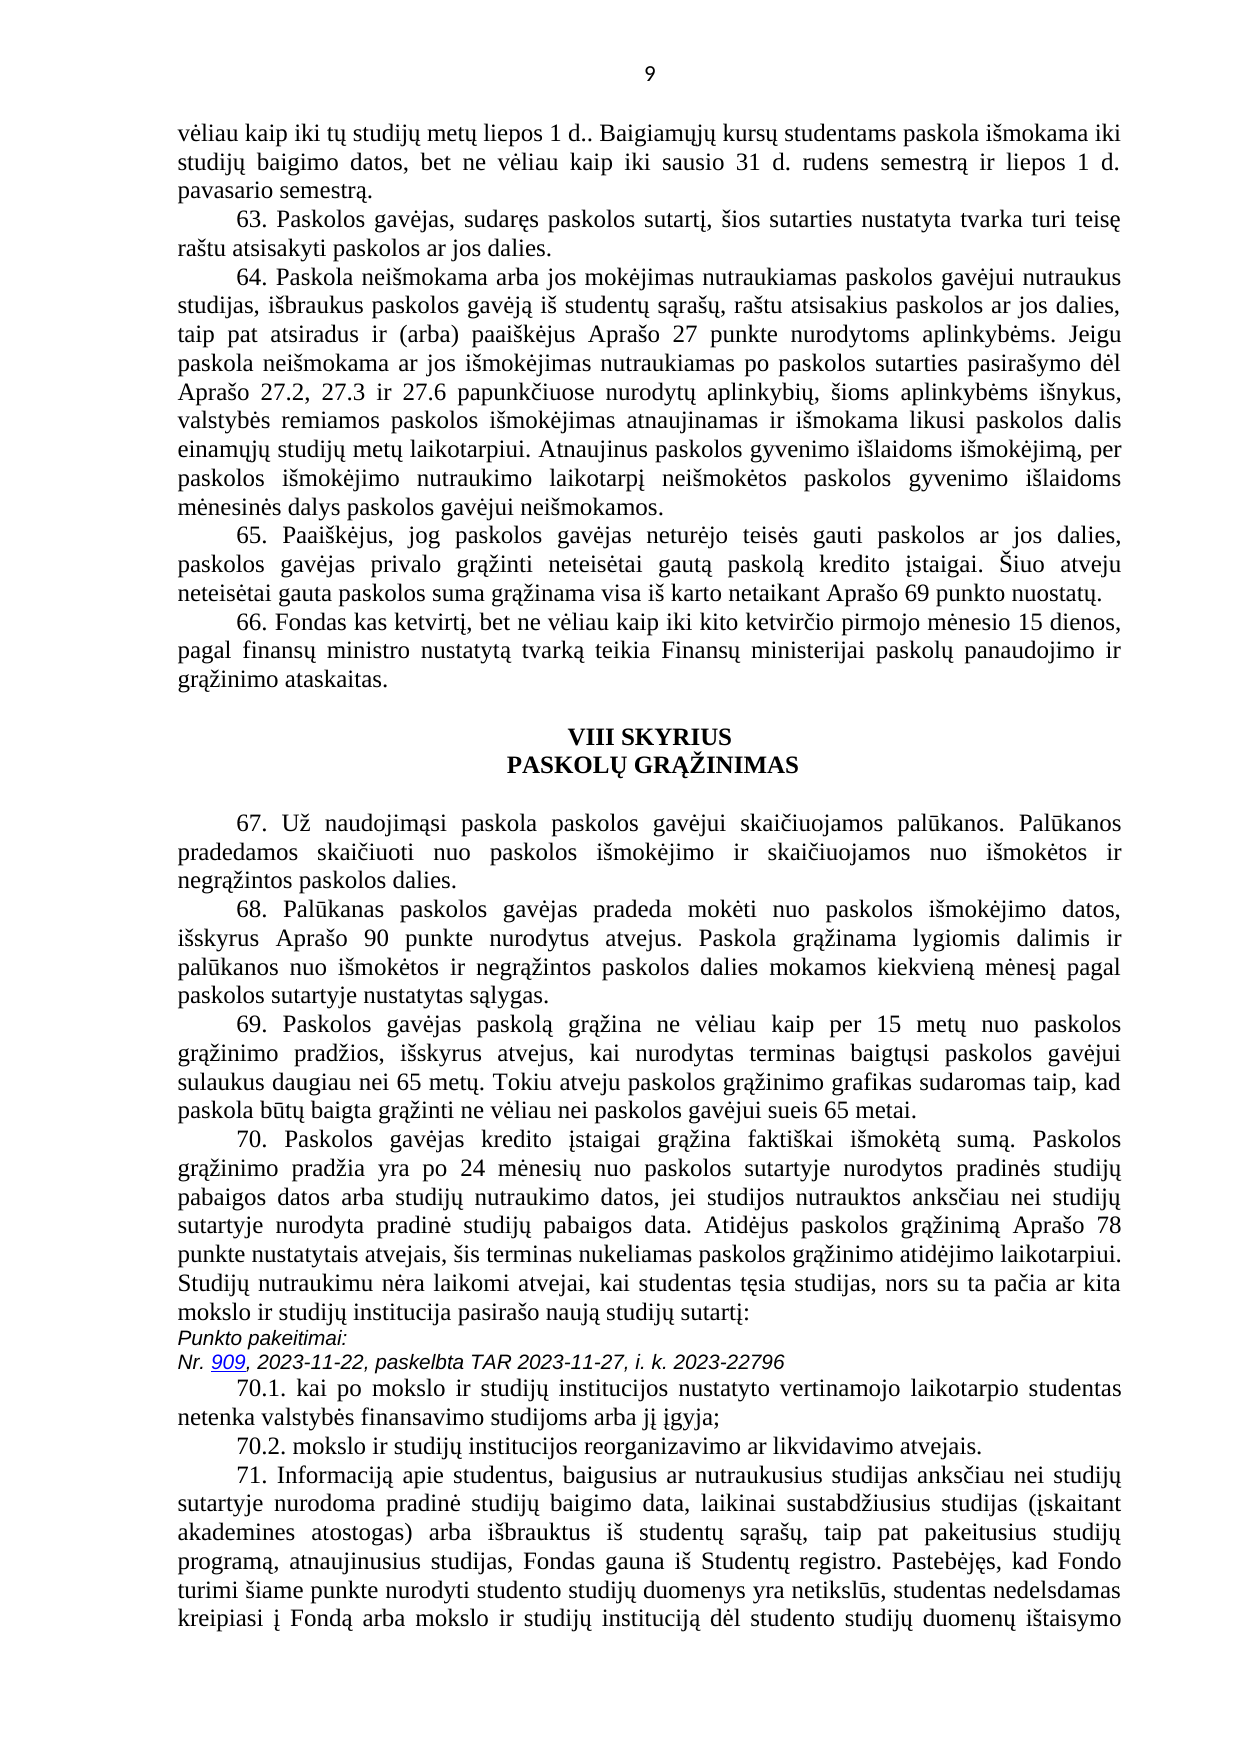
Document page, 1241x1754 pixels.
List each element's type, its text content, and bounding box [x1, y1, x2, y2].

text 64. Paskola neišmokama arba jos mokėjimas nutraukiamas paskolos gavėjui nutraukus studijas, išbraukus paskolos gavėją iš studentų sąrašų, raštu atsisakius paskolos ar jos dalies, taip pat atsiradus ir (arba) paaiškėjus Aprašo 27 punkte nurodytoms aplinkybėms. Jeigu paskola neišmokama ar jos išmokėjimas nutraukiamas po paskolos sutarties pasirašymo dėl Aprašo 27.2, 27.3 ir 27.6 papunkčiuose nurodytų aplinkybių, šioms aplinkybėms išnykus, valstybės remiamos paskolos išmokėjimas atnaujinamas ir išmokama likusi paskolos dalis einamųjų studijų metų laikotarpiui. Atnaujinus paskolos gyvenimo išlaidoms išmokėjimą, per paskolos išmokėjimo nutraukimo laikotarpį neišmokėtos paskolos gyvenimo išlaidoms mėnesinės dalys paskolos gavėjui neišmokamos. [177, 262, 1122, 521]
text PASKOLŲ GRĄŽINIMAS [177, 751, 1122, 779]
text 63. Paskolos gavėjas, sudaręs paskolos sutartį, šios sutarties nustatyta tvarka turi teisę raštu atsisakyti paskolos ar jos dalies. [177, 204, 1122, 262]
text vėliau kaip iki tų studijų metų liepos 1 d.. Baigiamųjų kursų studentams paskola išmokama iki studijų baigimo datos, bet ne vėliau kaip iki sausio 31 d. rudens semestrą ir liepos 1 d. pavasario semestrą. [177, 118, 1122, 204]
text Punkto pakeitimai: [177, 1326, 1122, 1349]
text 65. Paaiškėjus, jog paskolos gavėjas neturėjo teisės gauti paskolos ar jos dalies, paskolos gavėjas privalo grąžinti neteisėtai gautą paskolą kredito įstaigai. Šiuo atveju neteisėtai gauta paskolos suma grąžinama visa iš karto netaikant Aprašo 69 punkto nuostatų. [177, 521, 1122, 607]
text 67. Už naudojimąsi paskola paskolos gavėjui skaičiuojamos palūkanos. Palūkanos pradedamos skaičiuoti nuo paskolos išmokėjimo ir skaičiuojamos nuo išmokėtos ir negrąžintos paskolos dalies. [177, 808, 1122, 894]
text 71. Informaciją apie studentus, baigusius ar nutraukusius studijas anksčiau nei studijų sutartyje nurodoma pradinė studijų baigimo data, laikinai sustabdžiusius studijas (įskaitant akademines atostogas) arba išbrauktus iš studentų sąrašų, taip pat pakeitusius studijų programą, atnaujinusius studijas, Fondas gauna iš Studentų registro. Pastebėjęs, kad Fondo turimi šiame punkte nurodyti studento studijų duomenys yra netikslūs, studentas nedelsdamas kreipiasi į Fondą arba mokslo ir studijų instituciją dėl studento studijų duomenų ištaisymo [177, 1460, 1122, 1632]
text 70.2. mokslo ir studijų institucijos reorganizavimo ar likvidavimo atvejais. [177, 1431, 1122, 1460]
text 70. Paskolos gavėjas kredito įstaigai grąžina faktiškai išmokėtą sumą. Paskolos grąžinimo pradžia yra po 24 mėnesių nuo paskolos sutartyje nurodytos pradinės studijų pabaigos datos arba studijų nutraukimo datos, jei studijos nutrauktos anksčiau nei studijų sutartyje nurodyta pradinė studijų pabaigos data. Atidėjus paskolos grąžinimą Aprašo 78 punkte nustatytais atvejais, šis terminas nukeliamas paskolos grąžinimo atidėjimo laikotarpiui. Studijų nutraukimu nėra laikomi atvejai, kai studentas tęsia studijas, nors su ta pačia ar kita mokslo ir studijų institucija pasirašo naują studijų sutartį: [177, 1124, 1122, 1326]
text 66. Fondas kas ketvirtį, bet ne vėliau kaip iki kito ketvirčio pirmojo mėnesio 15 dienos, pagal finansų ministro nustatytą tvarką teikia Finansų ministerijai paskolų panaudojimo ir grąžinimo ataskaitas. [177, 607, 1122, 693]
text VIII SKYRIUS [177, 722, 1122, 751]
text Nr. 909, 2023-11-22, paskelbta TAR 2023-11-27, i. k. 2023-22796 [177, 1349, 1122, 1373]
text 68. Palūkanas paskolos gavėjas pradeda mokėti nuo paskolos išmokėjimo datos, išskyrus Aprašo 90 punkte nurodytus atvejus. Paskola grąžinama lygiomis dalimis ir palūkanos nuo išmokėtos ir negrąžintos paskolos dalies mokamos kiekvieną mėnesį pagal paskolos sutartyje nustatytas sąlygas. [177, 894, 1122, 1009]
text 70.1. kai po mokslo ir studijų institucijos nustatyto vertinamojo laikotarpio studentas netenka valstybės finansavimo studijoms arba jį įgyja; [177, 1373, 1122, 1431]
text 69. Paskolos gavėjas paskolą grąžina ne vėliau kaip per 15 metų nuo paskolos grąžinimo pradžios, išskyrus atvejus, kai nurodytas terminas baigtųsi paskolos gavėjui sulaukus daugiau nei 65 metų. Tokiu atveju paskolos grąžinimo grafikas sudaromas taip, kad paskola būtų baigta grąžinti ne vėliau nei paskolos gavėjui sueis 65 metai. [177, 1009, 1122, 1124]
